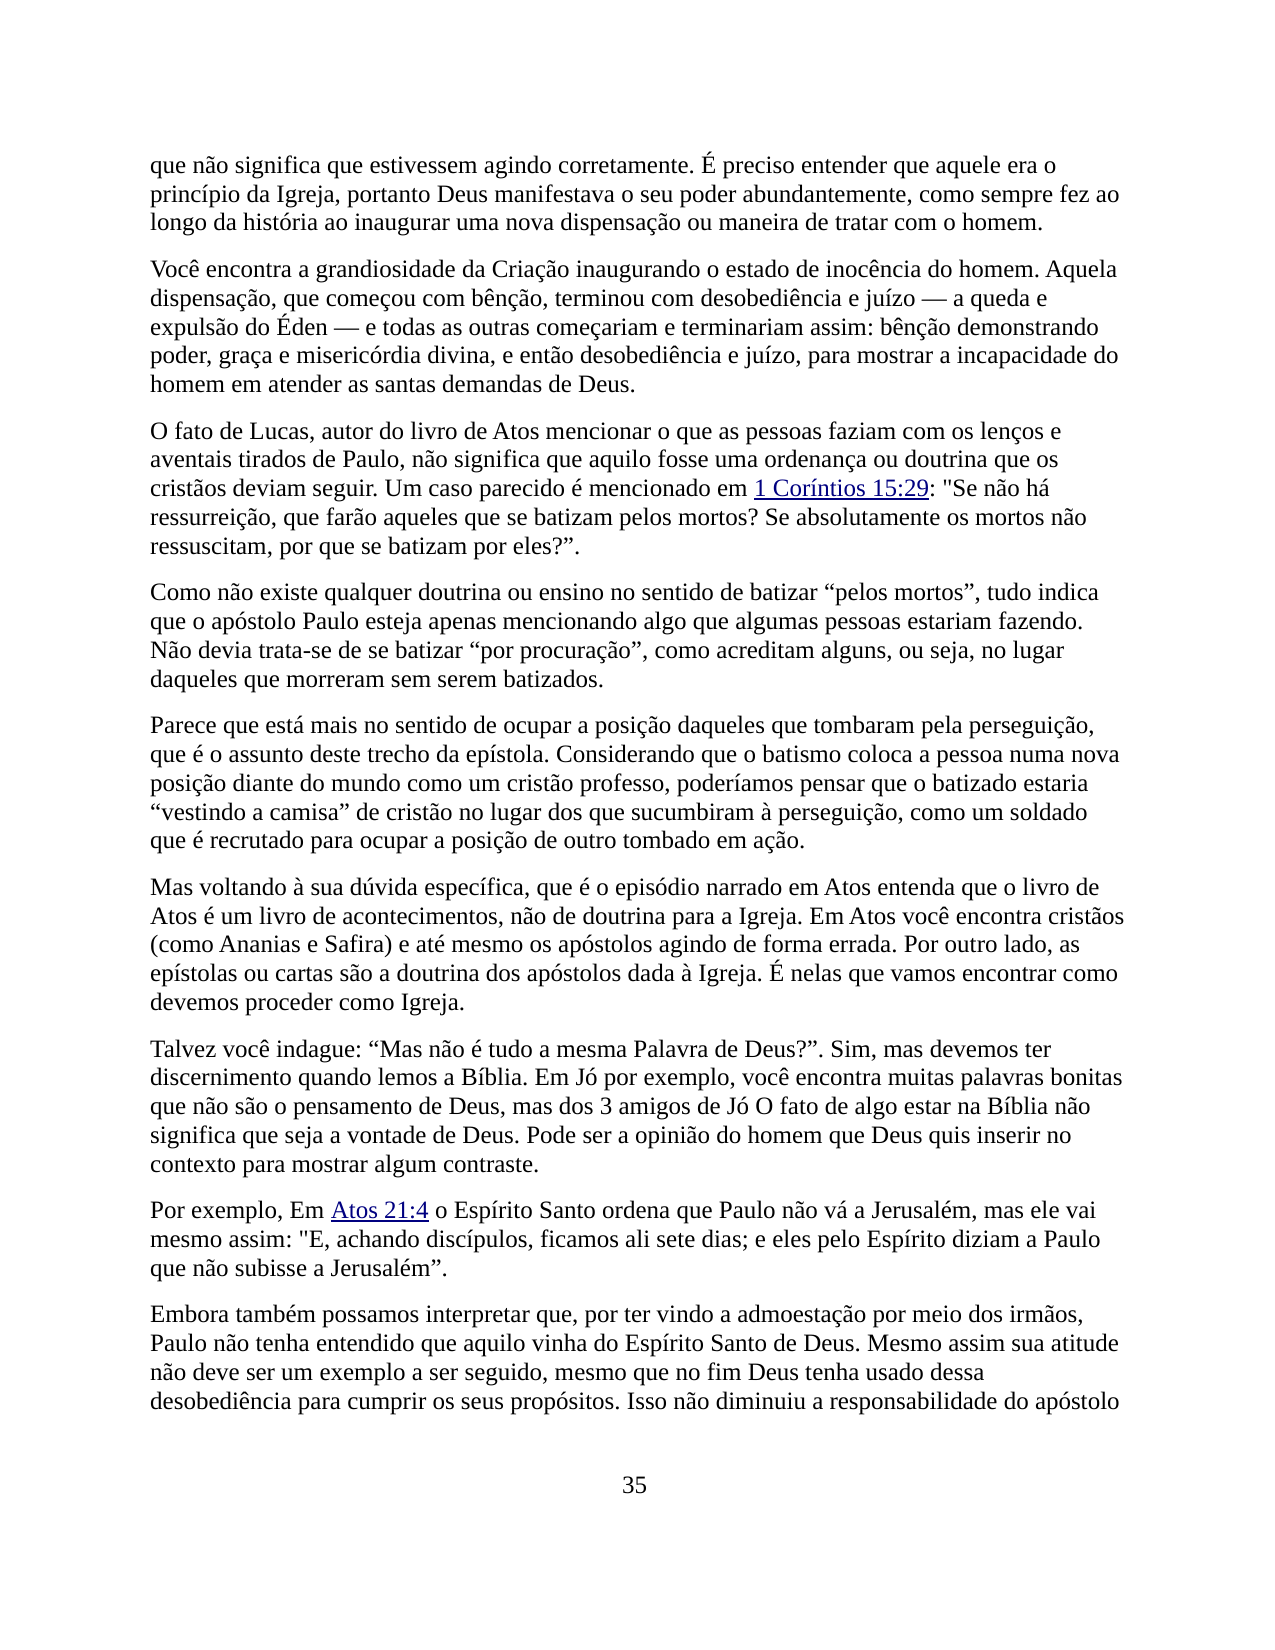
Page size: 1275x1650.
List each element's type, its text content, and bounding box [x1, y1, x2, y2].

text Por exemplo, Em Atos 21:4 o Espírito Santo ordena que Paulo não vá a Jerusalém, mas ele vai mesmo assim: "E, achando discípulos, ficamos ali sete dias; e eles pelo Espírito diziam a Paulo que não subisse a Jerusalém”. [150, 1195, 1125, 1282]
text Você encontra a grandiosidade da Criação inaugurando o estado de inocência do homem. Aquela dispensação, que começou com bênção, terminou com desobediência e juízo — a queda e expulsão do Éden — e todas as outras começariam e terminariam assim: bênção demonstrando poder, graça e misericórdia divina, e então desobediência e juízo, para mostrar a incapacidade do homem em atender as santas demandas de Deus. [150, 254, 1125, 398]
text O fato de Lucas, autor do livro de Atos mencionar o que as pessoas faziam com os lenços e aventais tirados de Paulo, não significa que aquilo fosse uma ordenança ou doutrina que os cristãos deviam seguir. Um caso parecido é mencionado em 1 Coríntios 15:29: "Se não há ressurreição, que farão aqueles que se batizam pelos mortos? Se absolutamente os mortos não ressuscitam, por que se batizam por eles?”. [150, 416, 1125, 559]
text Mas voltando à sua dúvida específica, que é o episódio narrado em Atos entenda que o livro de Atos é um livro de acontecimentos, não de doutrina para a Igreja. Em Atos você encontra cristãos (como Ananias e Safira) e até mesmo os apóstolos agindo de forma errada. Por outro lado, as epístolas ou cartas são a doutrina dos apóstolos dada à Igreja. É nelas que vamos encontrar como devemos proceder como Igreja. [150, 872, 1125, 1016]
text Como não existe qualquer doutrina ou ensino no sentido de batizar “pelos mortos”, tudo indica que o apóstolo Paulo esteja apenas mencionando algo que algumas pessoas estariam fazendo. Não devia trata-se de se batizar “por procuração”, como acreditam alguns, ou seja, no lugar daqueles que morreram sem serem batizados. [150, 577, 1125, 692]
text Embora também possamos interpretar que, por ter vindo a admoestação por meio dos irmãos, Paulo não tenha entendido que aquilo vinha do Espírito Santo de Deus. Mesmo assim sua atitude não deve ser um exemplo a ser seguido, mesmo que no fim Deus tenha usado dessa desobediência para cumprir os seus propósitos. Isso não diminuiu a responsabilidade do apóstolo [150, 1299, 1125, 1414]
text Talvez você indague: “Mas não é tudo a mesma Palavra de Deus?”. Sim, mas devemos ter discernimento quando lemos a Bíblia. Em Jó por exemplo, você encontra muitas palavras bonitas que não são o pensamento de Deus, mas dos 3 amigos de Jó O fato de algo estar na Bíblia não significa que seja a vontade de Deus. Pode ser a opinião do homem que Deus quis inserir no contexto para mostrar algum contraste. [150, 1034, 1125, 1177]
text Parece que está mais no sentido de ocupar a posição daqueles que tombaram pela perseguição, que é o assunto deste trecho da epístola. Considerando que o batismo coloca a pessoa numa nova posição diante do mundo como um cristão professo, poderíamos pensar que o batizado estaria “vestindo a camisa” de cristão no lugar dos que sucumbiram à perseguição, como um soldado que é recrutado para ocupar a posição de outro tombado em ação. [150, 710, 1125, 854]
text que não significa que estivessem agindo corretamente. É preciso entender que aquele era o princípio da Igreja, portanto Deus manifestava o seu poder abundantemente, como sempre fez ao longo da história ao inaugurar uma nova dispensação ou maneira de tratar com o homem. [150, 150, 1125, 236]
